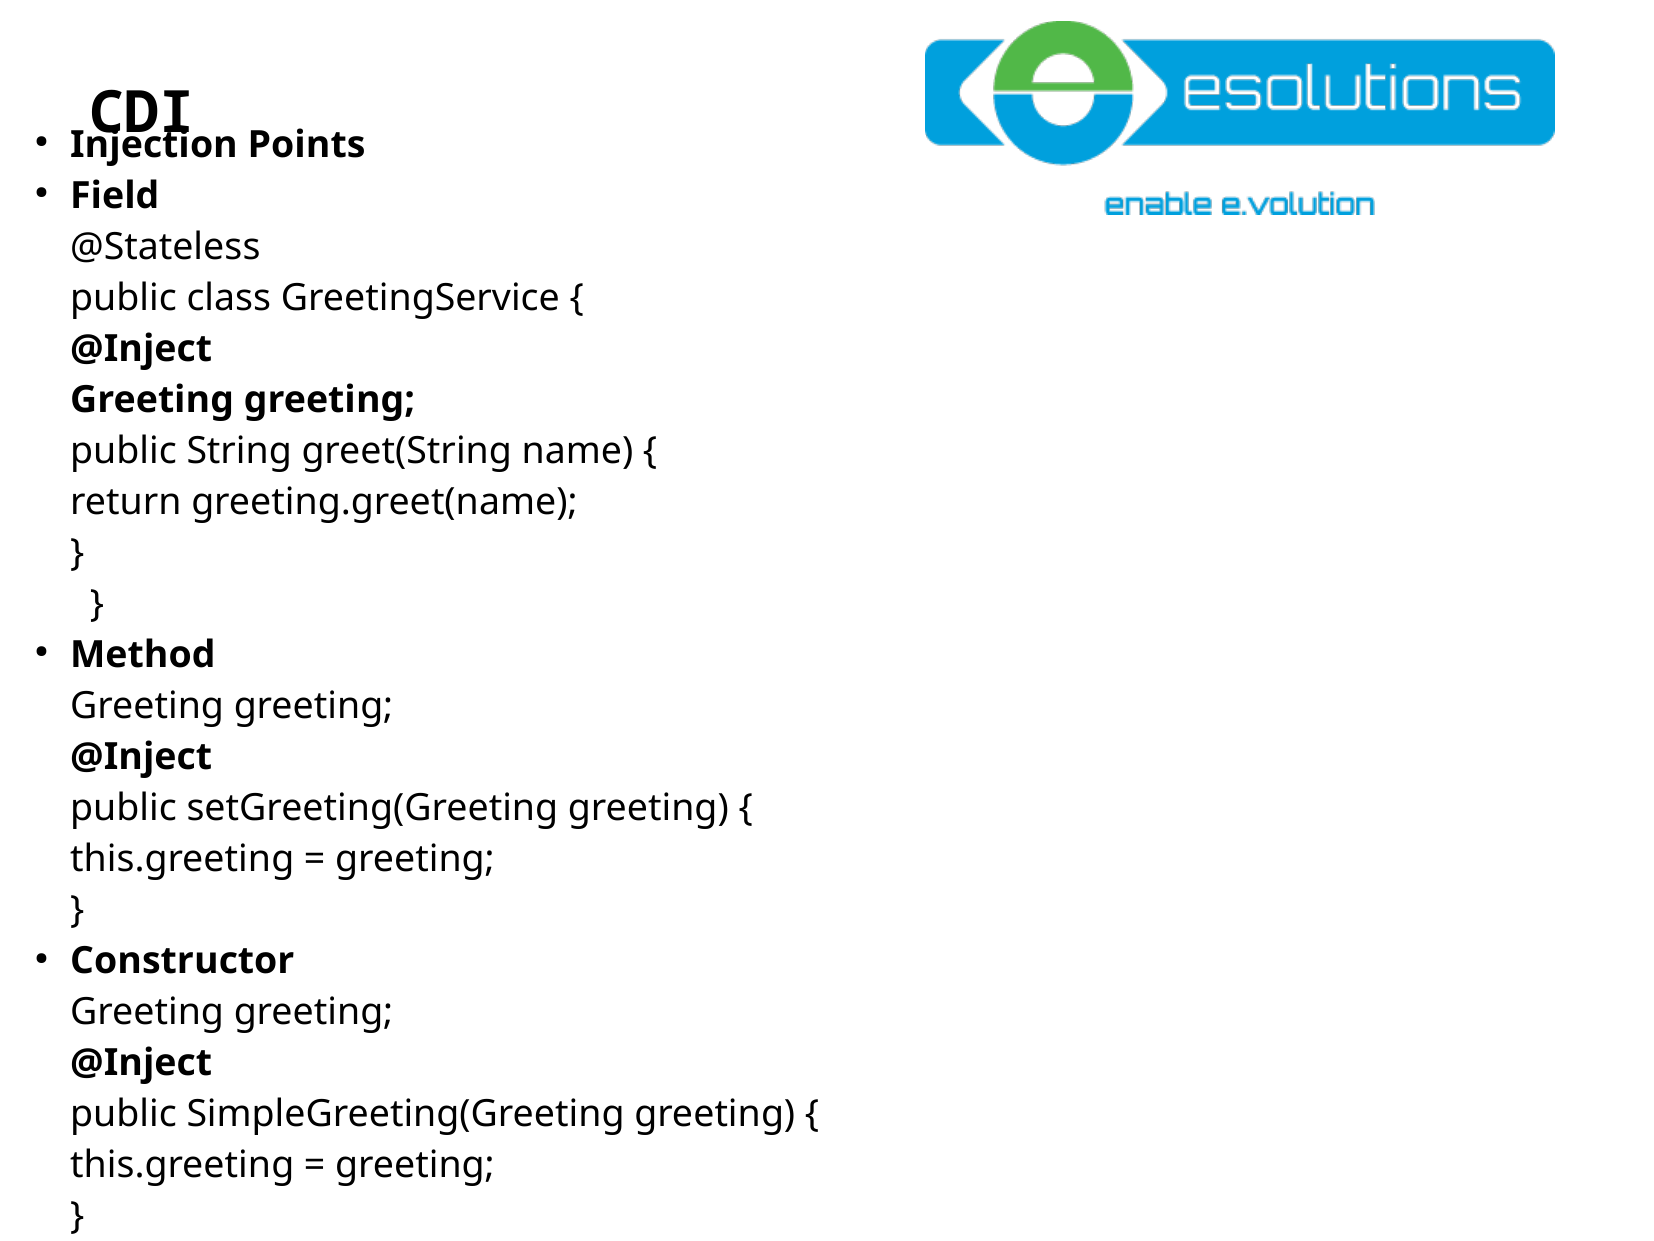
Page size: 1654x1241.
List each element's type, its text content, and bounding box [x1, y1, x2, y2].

text_box CDI [74, 63, 82, 130]
title [82, 49, 1571, 257]
subtitle Injection Points Field @Stateless public class GreetingService { @Inject Greeting greeting; public String greet(String name) { return greeting.greet(name); } } Method Greeting greeting; @Inject public setGreeting(Greeting greeting) { this.greeting = greeting; } Constructor Greeting greeting; @Inject public SimpleGreeting(Greeting greeting) { this.greeting = greeting; } [34, 199, 1523, 1158]
picture [925, 21, 1555, 49]
text_box CDI [74, 157, 82, 181]
title [142, 192, 151, 199]
